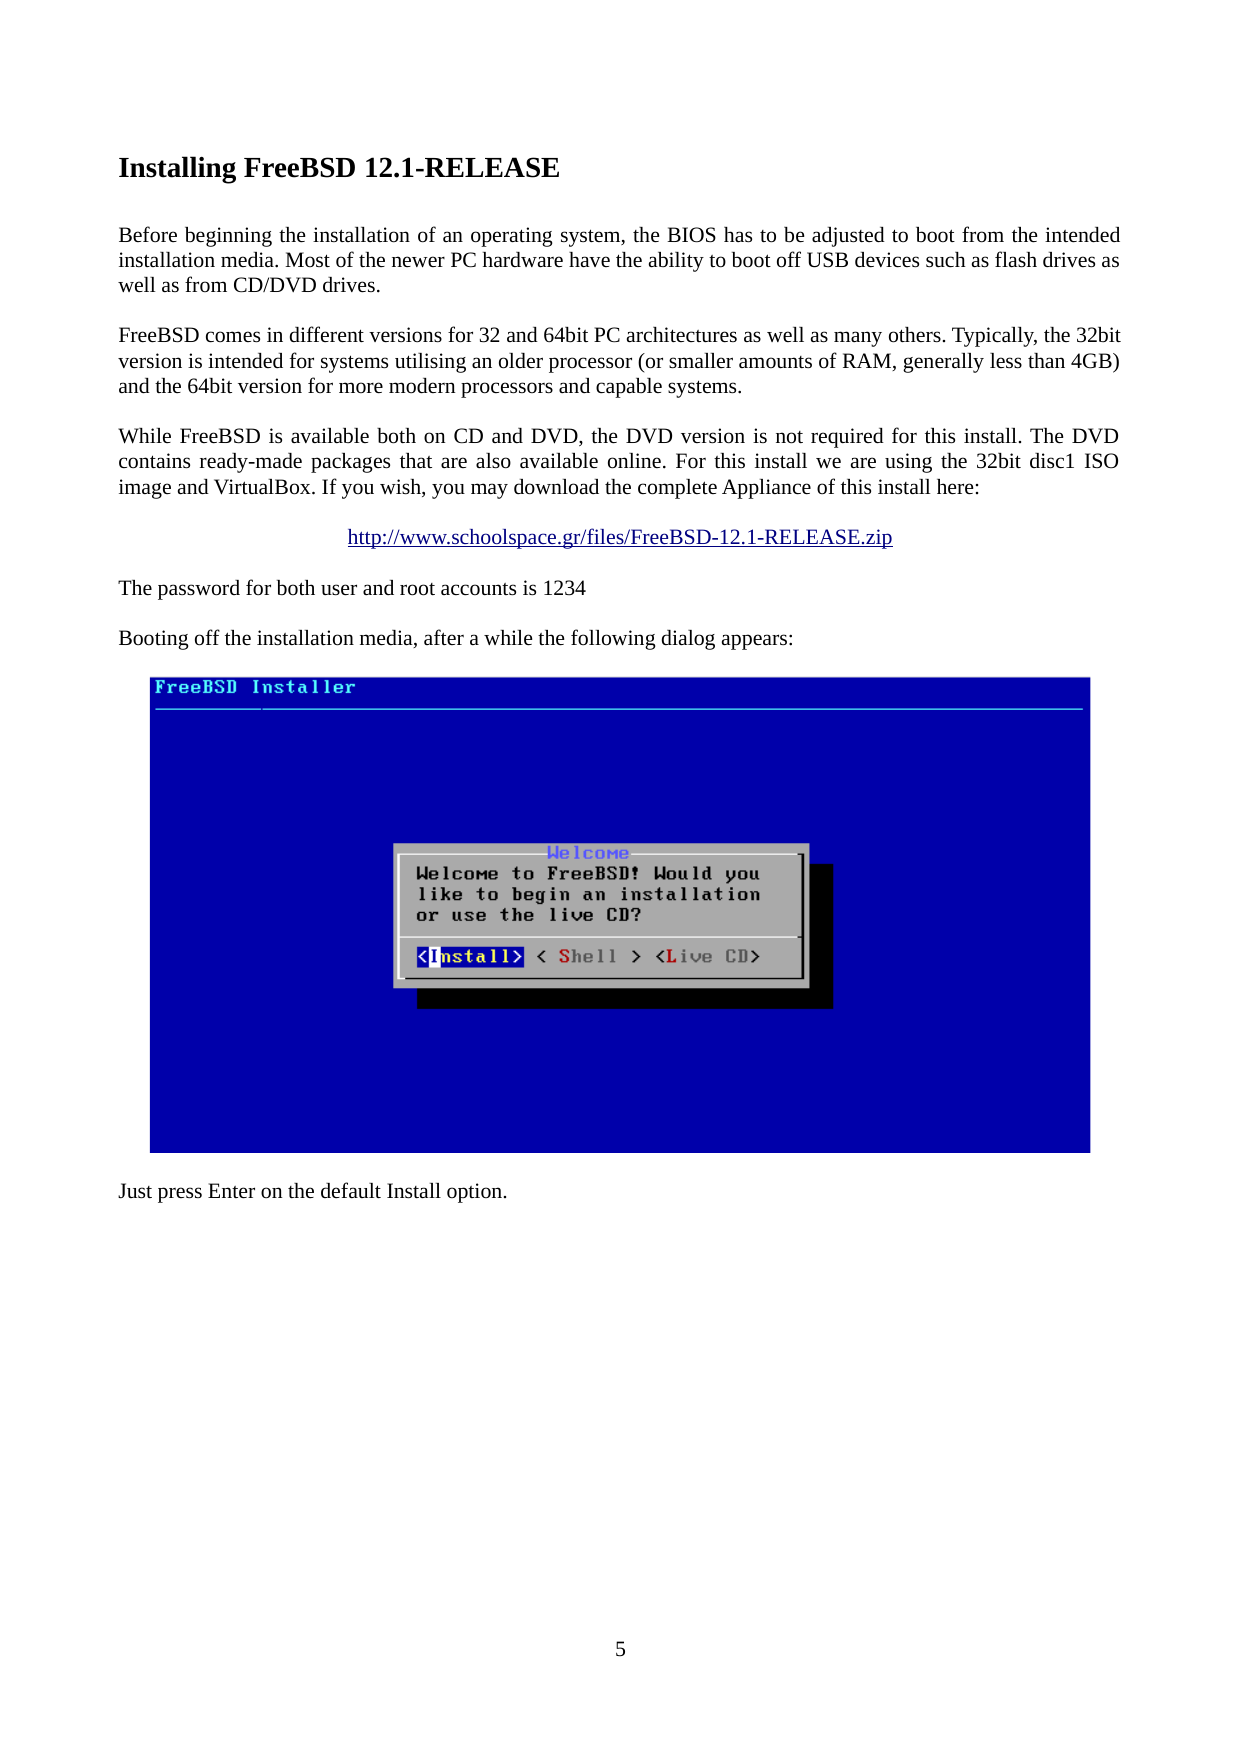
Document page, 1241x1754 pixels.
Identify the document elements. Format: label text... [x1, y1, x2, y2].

text http://www.schoolspace.gr/files/FreeBSD-12.1-RELEASE.zip [118, 524, 1122, 549]
text Before beginning the installation of an operating system, the BIOS has to be adjusted to boot from the intended installation media. Most of the newer PC hardware have the ability to boot off USB devices such as flash drives as well as from CD/DVD drives. [118, 222, 1122, 297]
text FreeBSD comes in different versions for 32 and 64bit PC architectures as well as many others. Typically, the 32bit version is intended for systems utilising an older processor (or smaller amounts of RAM, generally less than 4GB) and the 64bit version for more modern processors and capable systems. [118, 322, 1122, 398]
text Just press Enter on the default Install option. [118, 1178, 1122, 1203]
text Booting off the installation media, after a while the following dialog appears: [118, 625, 1122, 650]
text While FreeBSD is available both on CD and DVD, the DVD version is not required for this install. The DVD contains ready-made packages that are also available online. For this install we are using the 32bit disc1 ISO image and VirtualBox. If you wish, you may download the complete Appliance of this install here: [118, 423, 1122, 499]
subtitle Installing FreeBSD 12.1-RELEASE [118, 150, 1122, 184]
text The password for both user and root accounts is 1234 [118, 574, 1122, 600]
